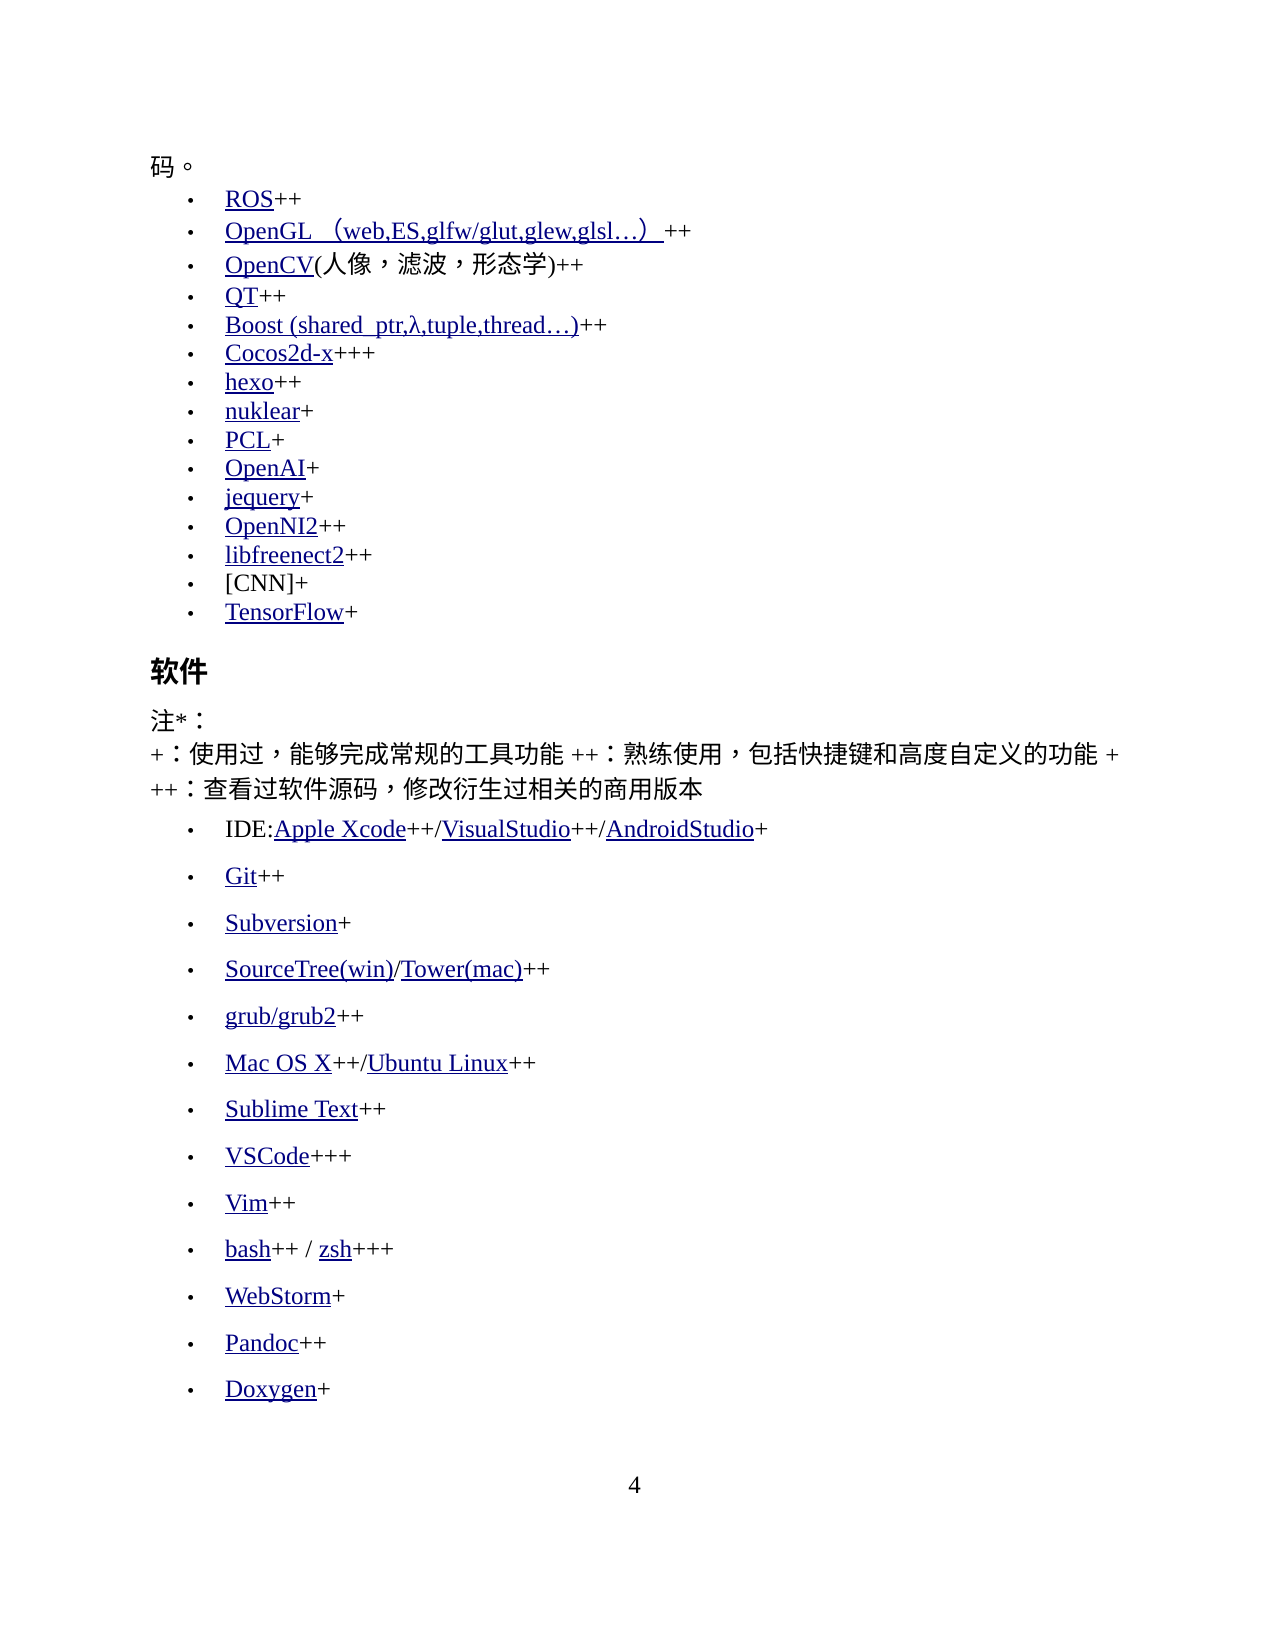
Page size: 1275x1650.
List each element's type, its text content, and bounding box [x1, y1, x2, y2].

list libfreenect2++ [187, 540, 1125, 568]
list [CNN]+ [187, 568, 1125, 597]
list grub/grub2++ [187, 1001, 1125, 1030]
list jequery+ [187, 482, 1125, 511]
text 注*： +：使用过，能够完成常规的工具功能 ++：熟练使用，包括快捷键和高度自定义的功能 +++：查看过软件源码，修改衍生过相关的商用版本 [150, 703, 1125, 805]
list Pandoc++ [187, 1328, 1125, 1356]
list ROS++ [187, 184, 1125, 213]
list VSCode+++ [187, 1141, 1125, 1170]
list Git++ [187, 861, 1125, 890]
list Mac OS X++/Ubuntu Linux++ [187, 1048, 1125, 1076]
list hexo++ [187, 367, 1125, 396]
list Boost (shared_ptr,λ,tuple,thread…)++ [187, 310, 1125, 338]
list nuklear+ [187, 396, 1125, 425]
list OpenGL （web,ES,glfw/glut,glew,glsl…）++ [187, 213, 1125, 247]
list IDE:Apple Xcode++/VisualStudio++/AndroidStudio+ [187, 814, 1125, 843]
list Vim++ [187, 1188, 1125, 1216]
list Cocos2d-x+++ [187, 338, 1125, 367]
subtitle 软件 [150, 651, 1125, 691]
list bash++ / zsh+++ [187, 1234, 1125, 1263]
list Subversion+ [187, 908, 1125, 936]
list PCL+ [187, 425, 1125, 453]
list SourceTree(win)/Tower(mac)++ [187, 954, 1125, 983]
list QT++ [187, 281, 1125, 310]
list TensorFlow+ [187, 597, 1125, 626]
list WebStorm+ [187, 1281, 1125, 1310]
list OpenNI2++ [187, 511, 1125, 540]
list OpenAI+ [187, 453, 1125, 482]
list Sublime Text++ [187, 1094, 1125, 1123]
list Doxygen+ [187, 1374, 1125, 1403]
list OpenCV(人像，滤波，形态学)++ [187, 247, 1125, 281]
text 码。 [150, 150, 1125, 184]
